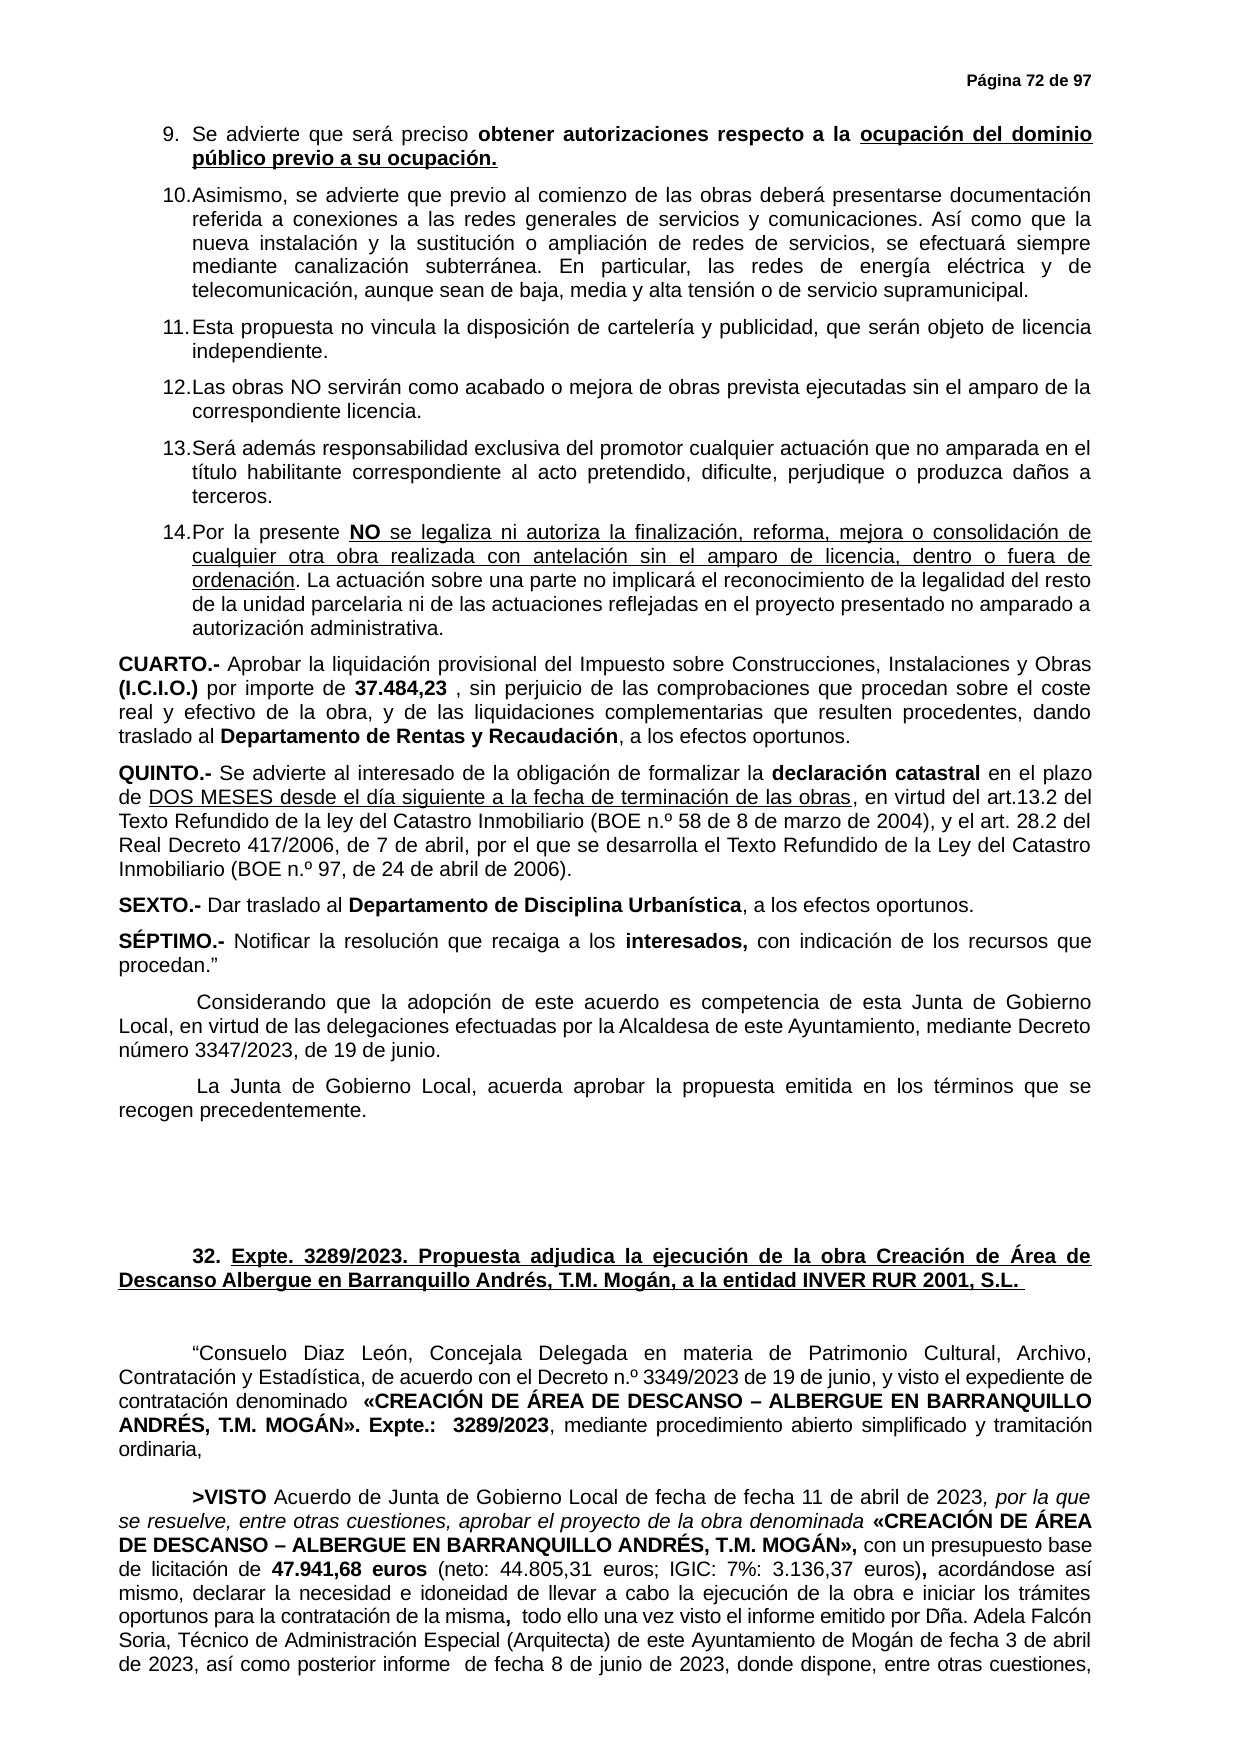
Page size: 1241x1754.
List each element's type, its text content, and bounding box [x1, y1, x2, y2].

text “Consuelo Diaz León, Concejala Delegada en materia de Patrimonio Cultural, Archivo, Contratación y Estadística, de acuerdo con el Decreto n.º 3349/2023 de 19 de junio, y visto el expediente de contratación denominado «CREACIÓN DE ÁREA DE DESCANSO – ALBERGUE EN BARRANQUILLO ANDRÉS, T.M. MOGÁN». Expte.: 3289/2023, mediante procedimiento abierto simplificado y tramitación ordinaria, [118, 1341, 1092, 1461]
text QUINTO.- Se advierte al interesado de la obligación de formalizar la declaración catastral en el plazo de DOS MESES desde el día siguiente a la fecha de terminación de las obras, en virtud del art.13.2 del Texto Refundido de la ley del Catastro Inmobiliario (BOE n.º 58 de 8 de marzo de 2004), y el art. 28.2 del Real Decreto 417/2006, de 7 de abril, por el que se desarrolla el Texto Refundido de la Ley del Catastro Inmobiliario (BOE n.º 97, de 24 de abril de 2006). [118, 761, 1092, 880]
list Esta propuesta no vincula la disposición de cartelería y publicidad, que serán objeto de licencia independiente. [162, 315, 1092, 363]
list Se advierte que será preciso obtener autorizaciones respecto a la ocupación del dominio público previo a su ocupación. [162, 122, 1092, 170]
text La Junta de Gobierno Local, acuerda aprobar la propuesta emitida en los términos que se recogen precedentemente. [118, 1074, 1092, 1122]
list Asimismo, se advierte que previo al comienzo de las obras deberá presentarse documentación referida a conexiones a las redes generales de servicios y comunicaciones. Así como que la nueva instalación y la sustitución o ampliación de redes de servicios, se efectuará siempre mediante canalización subterránea. En particular, las redes de energía eléctrica y de telecomunicación, aunque sean de baja, media y alta tensión o de servicio supramunicipal. [162, 182, 1092, 302]
list Por la presente NO se legaliza ni autoriza la finalización, reforma, mejora o consolidación de cualquier otra obra realizada con antelación sin el amparo de licencia, dentro o fuera de ordenación. La actuación sobre una parte no implicará el reconocimiento de la legalidad del resto de la unidad parcelaria ni de las actuaciones reflejadas en el proyecto presentado no amparado a autorización administrativa. [162, 520, 1092, 640]
list Las obras NO servirán como acabado o mejora de obras prevista ejecutadas sin el amparo de la correspondiente licencia. [162, 375, 1092, 423]
text 32. Expte. 3289/2023. Propuesta adjudica la ejecución de la obra Creación de Área de Descanso Albergue en Barranquillo Andrés, T.M. Mogán, a la entidad INVER RUR 2001, S.L. [118, 1244, 1092, 1292]
text >VISTO Acuerdo de Junta de Gobierno Local de fecha de fecha 11 de abril de 2023, por la que se resuelve, entre otras cuestiones, aprobar el proyecto de la obra denominada «CREACIÓN DE ÁREA DE DESCANSO – ALBERGUE EN BARRANQUILLO ANDRÉS, T.M. MOGÁN», con un presupuesto base de licitación de 47.941,68 euros (neto: 44.805,31 euros; IGIC: 7%: 3.136,37 euros), acordándose así mismo, declarar la necesidad e idoneidad de llevar a cabo la ejecución de la obra e iniciar los trámites oportunos para la contratación de la misma, todo ello una vez visto el informe emitido por Dña. Adela Falcón Soria, Técnico de Administración Especial (Arquitecta) de este Ayuntamiento de Mogán de fecha 3 de abril de 2023, así como posterior informe de fecha 8 de junio de 2023, donde dispone, entre otras cuestiones, [118, 1484, 1092, 1676]
text SÉPTIMO.- Notificar la resolución que recaiga a los interesados, con indicación de los recursos que procedan.” [118, 929, 1092, 977]
text CUARTO.- Aprobar la liquidación provisional del Impuesto sobre Construcciones, Instalaciones y Obras (I.C.I.O.) por importe de 37.484,23 , sin perjuicio de las comprobaciones que procedan sobre el coste real y efectivo de la obra, y de las liquidaciones complementarias que resulten procedentes, dando traslado al Departamento de Rentas y Recaudación, a los efectos oportunos. [118, 652, 1092, 748]
list Será además responsabilidad exclusiva del promotor cualquier actuación que no amparada en el título habilitante correspondiente al acto pretendido, dificulte, perjudique o produzca daños a terceros. [162, 436, 1092, 507]
text SEXTO.- Dar traslado al Departamento de Disciplina Urbanística, a los efectos oportunos. [118, 893, 1092, 917]
text Considerando que la adopción de este acuerdo es competencia de esta Junta de Gobierno Local, en virtud de las delegaciones efectuadas por la Alcaldesa de este Ayuntamiento, mediante Decreto número 3347/2023, de 19 de junio. [118, 990, 1092, 1062]
